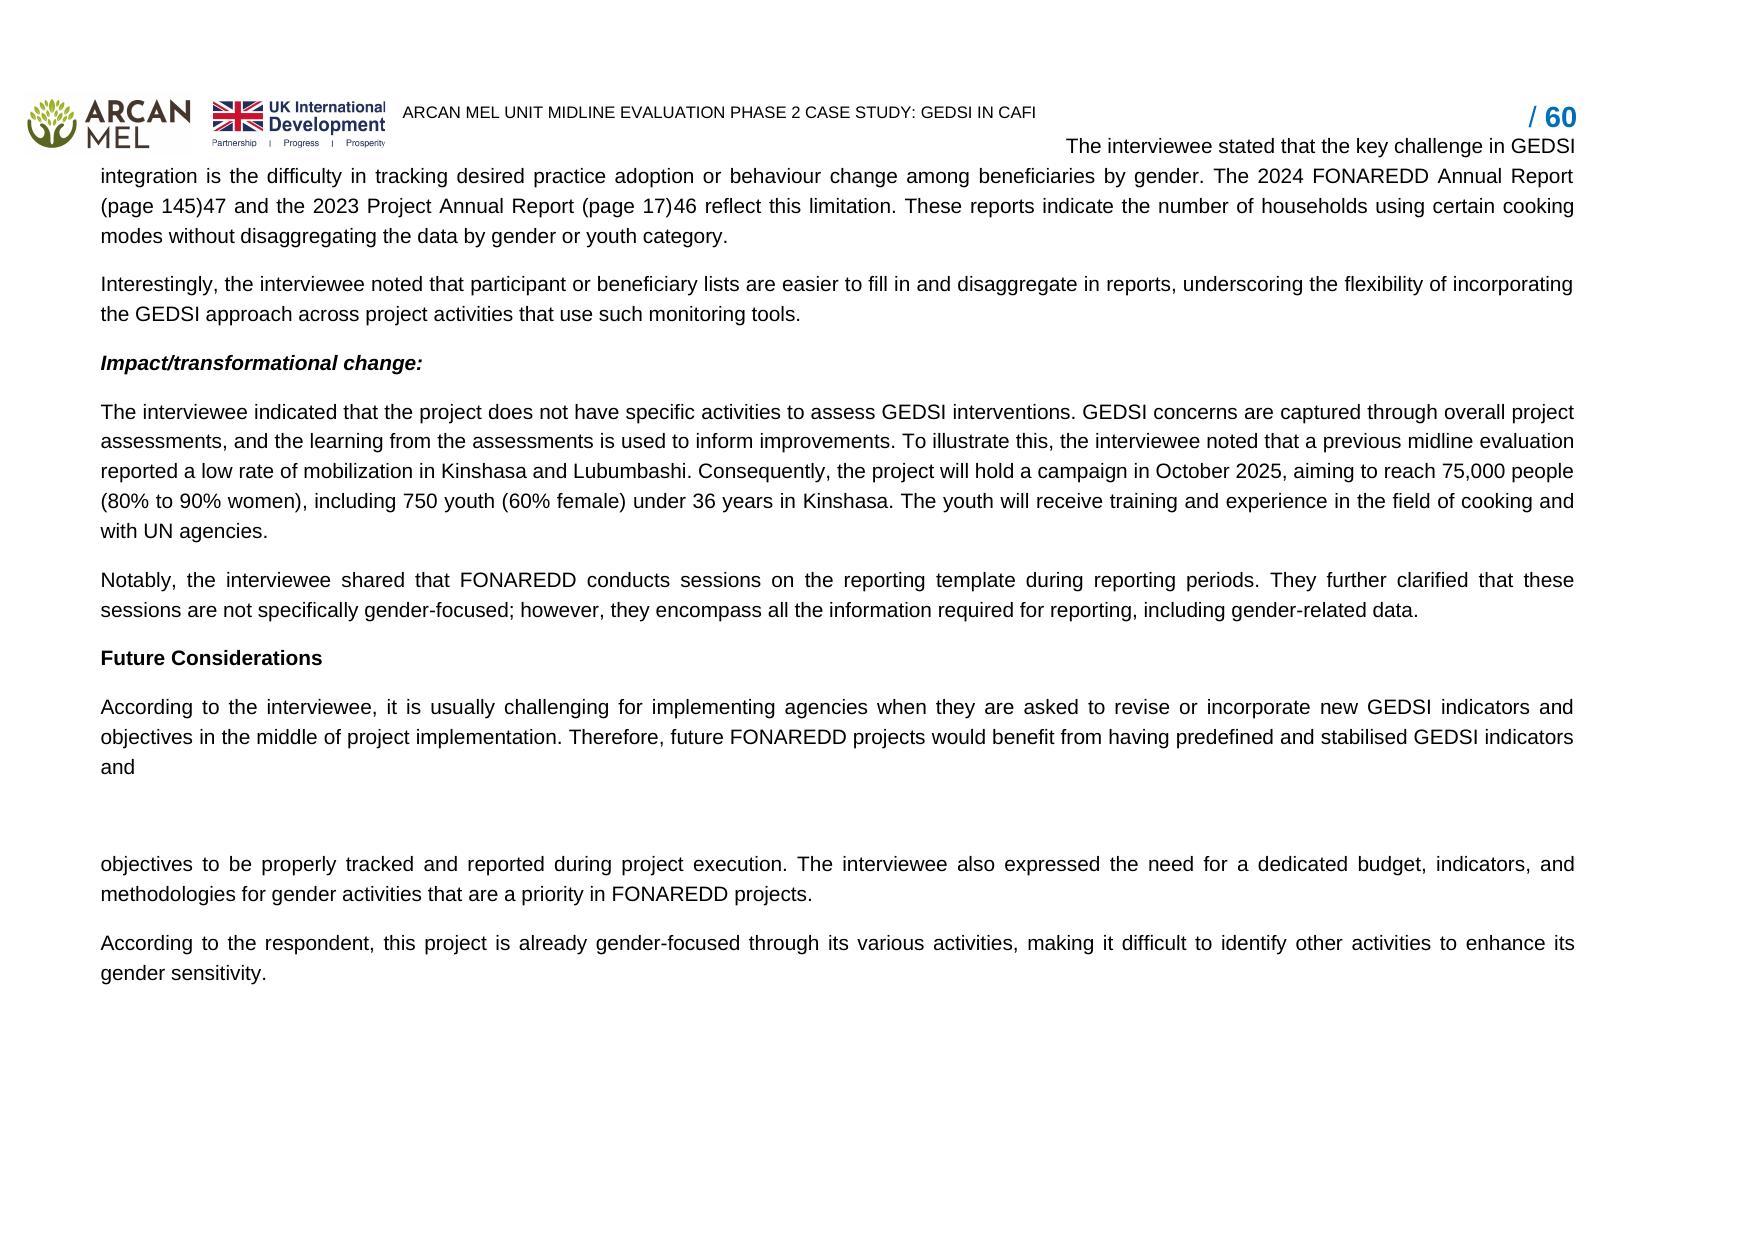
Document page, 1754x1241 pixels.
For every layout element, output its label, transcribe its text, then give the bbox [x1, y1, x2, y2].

text Future Considerations [100, 646, 1577, 670]
text The interviewee stated that the key challenge in GEDSI integration is the difficulty in tracking desired practice adoption or behaviour change among beneficiaries by gender. The 2024 FONAREDD Annual Report (page 145)47 and the 2023 Project Annual Report (page 17)46 reflect this limitation. These reports indicate the number of households using certain cooking modes without disaggregating the data by gender or youth category. [100, 134, 1577, 248]
text objectives to be properly tracked and reported during project execution. The interviewee also expressed the need for a dedicated budget, indicators, and methodologies for gender activities that are a priority in FONAREDD projects. [100, 852, 1577, 906]
text Notably, the interviewee shared that FONAREDD conducts sessions on the reporting template during reporting periods. They further clarified that these sessions are not specifically gender-focused; however, they encompass all the information required for reporting, including gender-related data. [100, 568, 1577, 622]
text According to the interviewee, it is usually challenging for implementing agencies when they are asked to revise or incorporate new GEDSI indicators and objectives in the middle of project implementation. Therefore, future FONAREDD projects would benefit from having predefined and stabilised GEDSI indicators and [100, 695, 1577, 779]
text Impact/transformational change: [100, 351, 1577, 375]
text The interviewee indicated that the project does not have specific activities to assess GEDSI interventions. GEDSI concerns are captured through overall project assessments, and the learning from the assessments is used to inform improvements. To illustrate this, the interviewee noted that a previous midline evaluation reported a low rate of mobilization in Kinshasa and Lubumbashi. Consequently, the project will hold a campaign in October 2025, aiming to reach 75,000 people (80% to 90% women), including 750 youth (60% female) under 36 years in Kinshasa. The youth will receive training and experience in the field of cooking and with UN agencies. [100, 399, 1577, 543]
text According to the respondent, this project is already gender-focused through its various activities, making it difficult to identify other activities to enhance its gender sensitivity. [100, 931, 1577, 984]
text Interestingly, the interviewee noted that participant or beneficiary lists are easier to fill in and disaggregate in reports, underscoring the flexibility of incorporating the GEDSI approach across project activities that use such monitoring tools. [100, 272, 1577, 326]
